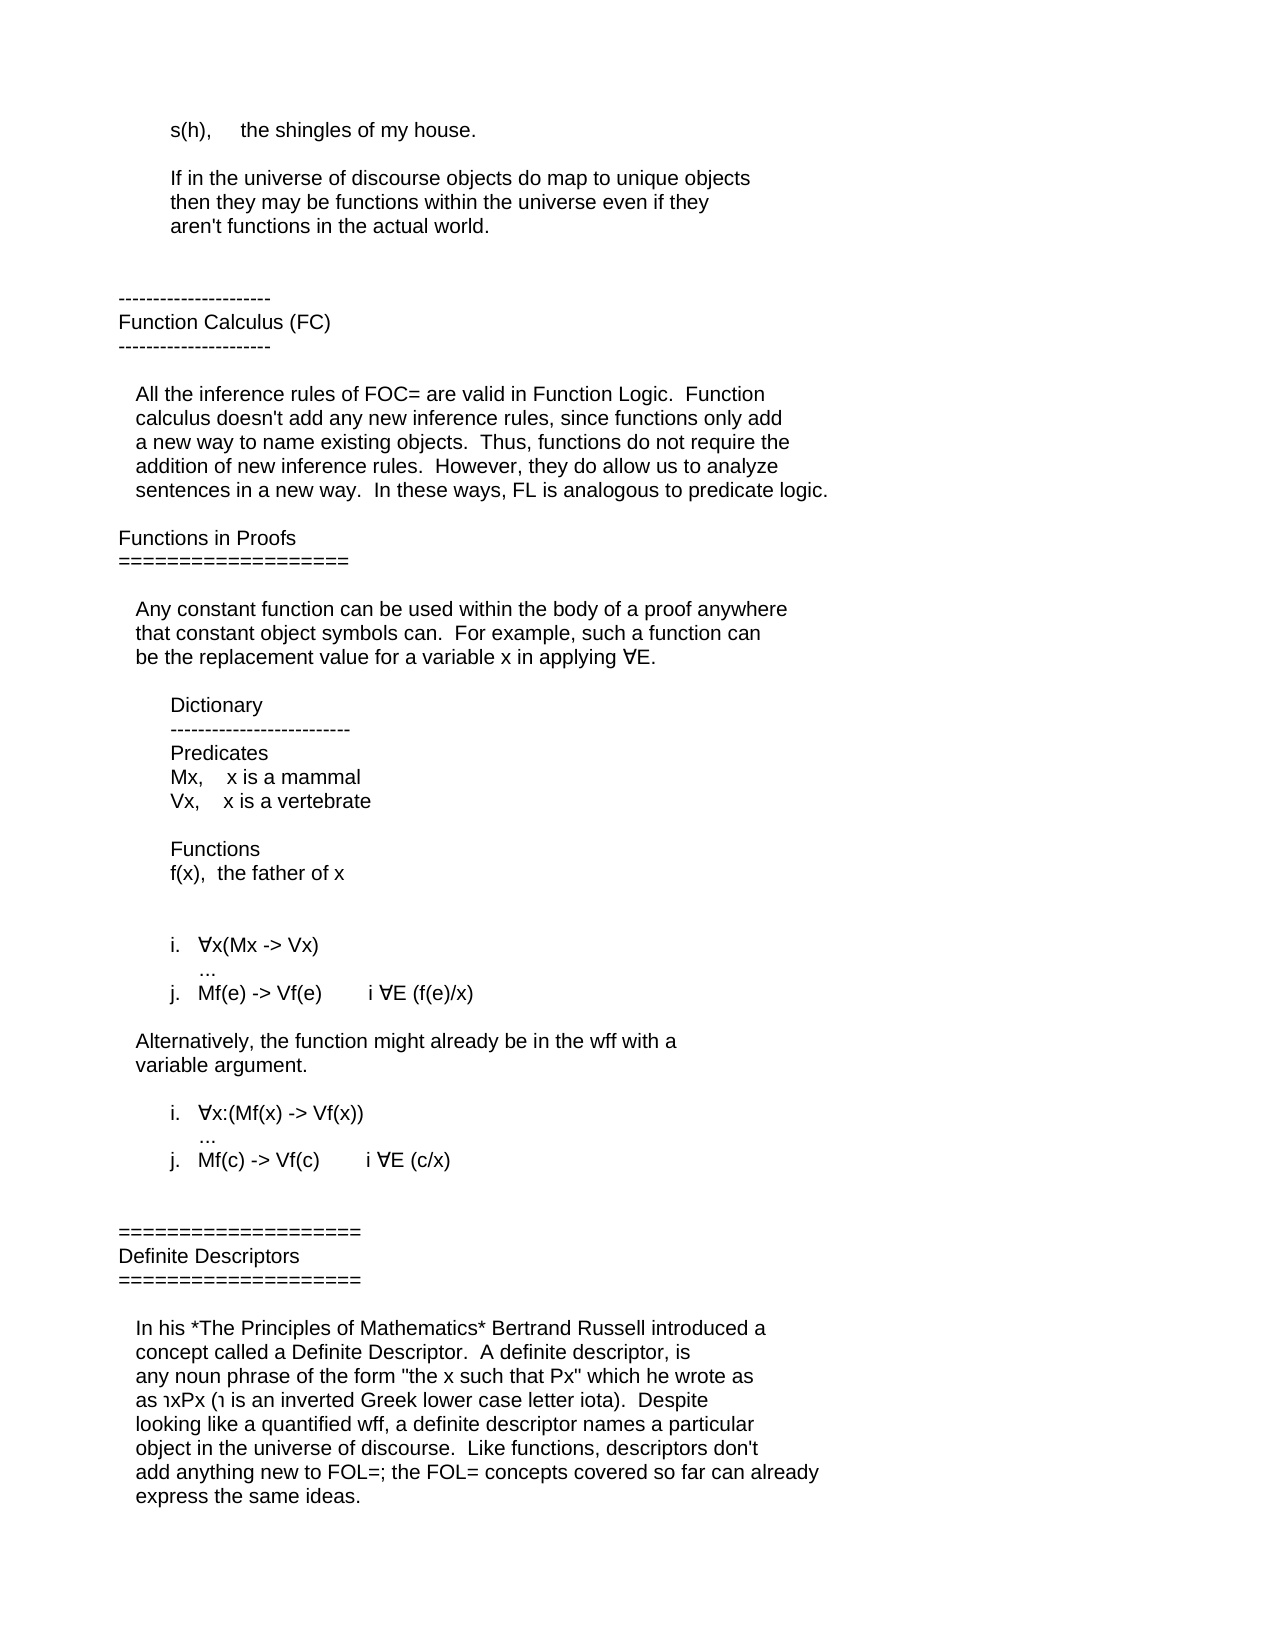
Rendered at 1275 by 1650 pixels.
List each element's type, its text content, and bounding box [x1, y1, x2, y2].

text ==================== [118, 1220, 1157, 1244]
text express the same ideas. [118, 1484, 1157, 1508]
text j. Mf(c) -> Vf(c) i ∀E (c/x) [118, 1148, 1157, 1172]
text All the inference rules of FOC= are valid in Function Logic. Function [118, 382, 1157, 406]
text variable argument. [118, 1052, 1157, 1076]
text Dictionary [118, 693, 1157, 717]
text Definite Descriptors [118, 1244, 1157, 1268]
text Functions in Proofs [118, 525, 1157, 549]
text Vx, x is a vertebrate [118, 789, 1157, 813]
text as ℩xPx (℩ is an inverted Greek lower case letter iota). Despite [118, 1388, 1157, 1412]
text ... [118, 1124, 1157, 1148]
text a new way to name existing objects. Thus, functions do not require the [118, 429, 1157, 453]
text Functions [118, 837, 1157, 861]
text Predicates [118, 741, 1157, 765]
text then they may be functions within the universe even if they [118, 190, 1157, 214]
text any noun phrase of the form "the x such that Px" which he wrote as [118, 1364, 1157, 1388]
text If in the universe of discourse objects do map to unique objects [118, 166, 1157, 190]
text Any constant function can be used within the body of a proof anywhere [118, 597, 1157, 621]
text Function Calculus (FC) [118, 310, 1157, 334]
text f(x), the father of x [118, 861, 1157, 885]
text looking like a quantified wff, a definite descriptor names a particular [118, 1412, 1157, 1436]
text be the replacement value for a variable x in applying ∀E. [118, 645, 1157, 669]
text that constant object symbols can. For example, such a function can [118, 621, 1157, 645]
text ---------------------- [118, 334, 1157, 358]
text i. ∀x:(Mf(x) -> Vf(x)) [118, 1100, 1157, 1124]
text =================== [118, 549, 1157, 573]
text object in the universe of discourse. Like functions, descriptors don't [118, 1436, 1157, 1460]
text sentences in a new way. In these ways, FL is analogous to predicate logic. [118, 477, 1157, 501]
text j. Mf(e) -> Vf(e) i ∀E (f(e)/x) [118, 981, 1157, 1004]
text Alternatively, the function might already be in the wff with a [118, 1028, 1157, 1052]
text s(h), the shingles of my house. [118, 118, 1157, 142]
text ---------------------- [118, 286, 1157, 310]
text add anything new to FOL=; the FOL= concepts covered so far can already [118, 1460, 1157, 1484]
text addition of new inference rules. However, they do allow us to analyze [118, 453, 1157, 477]
text ==================== [118, 1268, 1157, 1292]
text In his *The Principles of Mathematics* Bertrand Russell introduced a [118, 1316, 1157, 1340]
text aren't functions in the actual world. [118, 214, 1157, 238]
text Mx, x is a mammal [118, 765, 1157, 789]
text i. ∀x(Mx -> Vx) [118, 933, 1157, 957]
text calculus doesn't add any new inference rules, since functions only add [118, 406, 1157, 429]
text concept called a Definite Descriptor. A definite descriptor, is [118, 1340, 1157, 1364]
text ... [118, 957, 1157, 981]
text -------------------------- [118, 717, 1157, 741]
